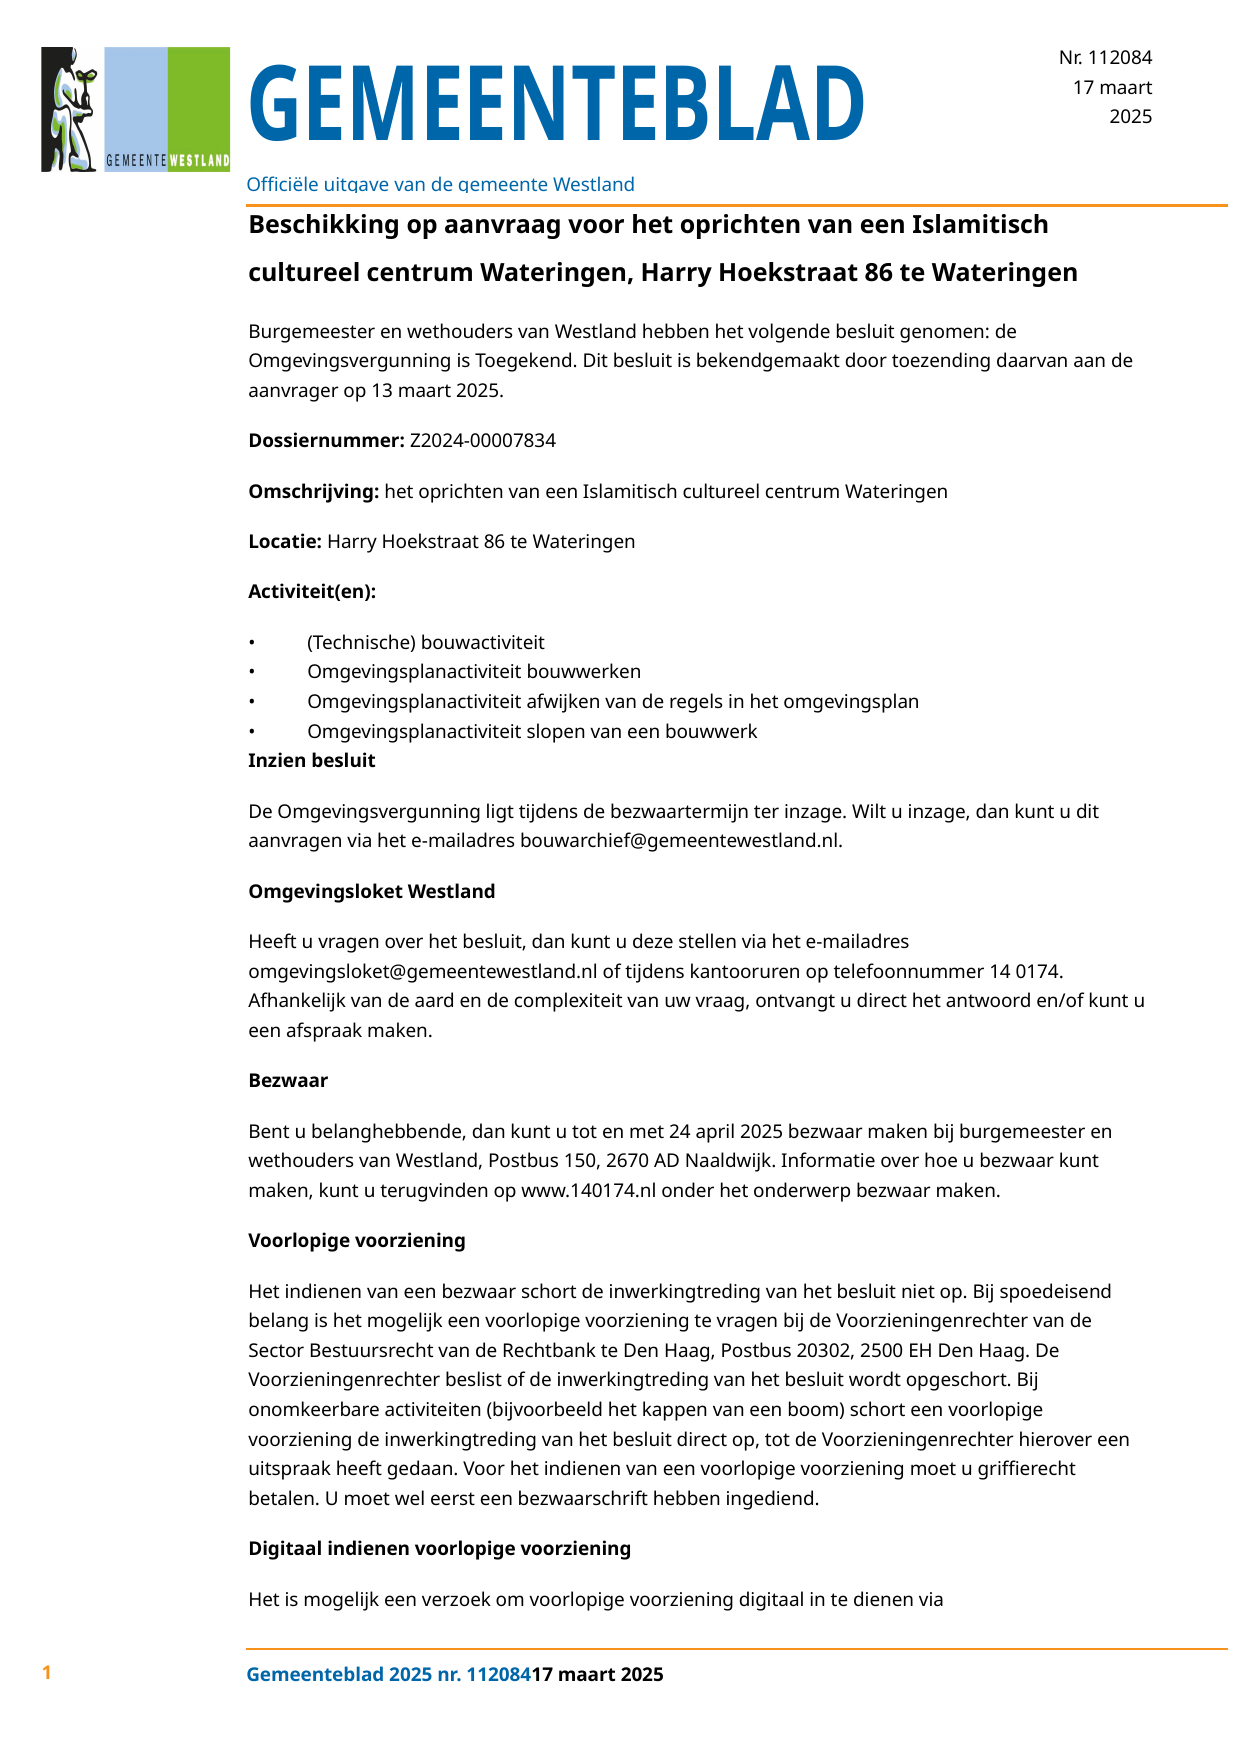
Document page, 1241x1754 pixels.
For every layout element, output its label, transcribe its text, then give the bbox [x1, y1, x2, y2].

picture [41, 47, 231, 172]
text Het indienen van een bezwaar schort de inwerkingtreding van het besluit niet op. Bij spoedeisend belang is het mogelijk een voorlopige voorziening te vragen bij de Voorzieningenrechter van de Sector Bestuursrecht van de Rechtbank te Den Haag, Postbus 20302, 2500 EH Den Haag. De Voorzieningenrechter beslist of de inwerkingtreding van het besluit wordt opgeschort. Bij onomkeerbare activiteiten (bijvoorbeeld het kappen van een boom) schort een voorlopige voorziening de inwerkingtreding van het besluit direct op, tot de Voorzieningenrechter hierover een uitspraak heeft gedaan. Voor het indienen van een voorlopige voorziening moet u griffierecht betalen. U moet wel eerst een bezwaarschrift hebben ingediend. [248, 1278, 1152, 1511]
text Digitaal indienen voorlopige voorziening [248, 1535, 1152, 1561]
text Inzien besluit [248, 747, 1152, 773]
list Omgevingsplanactiviteit slopen van een bouwwerk [248, 718, 1152, 744]
text Burgemeester en wethouders van Westland hebben het volgende besluit genomen: de Omgevingsvergunning is Toegekend. Dit besluit is bekendgemaakt door toezending daarvan aan de aanvrager op 13 maart 2025. [248, 318, 1152, 403]
text Dossiernummer: Z2024-00007834 [248, 427, 1152, 453]
text Omgevingsloket Westland [248, 878, 1152, 904]
text De Omgevingsvergunning ligt tijdens de bezwaartermijn ter inzage. Wilt u inzage, dan kunt u dit aanvragen via het e-mailadres bouwarchief@gemeentewestland.nl. [248, 798, 1152, 853]
text Locatie: Harry Hoekstraat 86 te Wateringen [248, 528, 1152, 554]
list (Technische) bouwactiviteit [248, 629, 1152, 655]
text Het is mogelijk een verzoek om voorlopige voorziening digitaal in te dienen via [248, 1586, 1152, 1612]
text Activiteit(en): [248, 579, 1152, 604]
list Omgevingsplanactiviteit bouwwerken [248, 659, 1152, 684]
text Bezwaar [248, 1067, 1152, 1093]
text Heeft u vragen over het besluit, dan kunt u deze stellen via het e-mailadres omgevingsloket@gemeentewestland.nl of tijdens kantooruren op telefoonnummer 14 0174. Afhankelijk van de aard en de complexiteit van uw vraag, ontvangt u direct het antwoord en/of kunt u een afspraak maken. [248, 928, 1152, 1043]
list Omgevingsplanactiviteit afwijken van de regels in het omgevingsplan [248, 688, 1152, 714]
text Beschikking op aanvraag voor het oprichten van een Islamitisch cultureel centrum Wateringen, Harry Hoekstraat 86 te Wateringen [248, 207, 1152, 288]
text Omschrijving: het oprichten van een Islamitisch cultureel centrum Wateringen [248, 478, 1152, 504]
text Voorlopige voorziening [248, 1227, 1152, 1253]
text Bent u belanghebbende, dan kunt u tot en met 24 april 2025 bezwaar maken bij burgemeester en wethouders van Westland, Postbus 150, 2670 AD Naaldwijk. Informatie over hoe u bezwaar kunt maken, kunt u terugvinden op www.140174.nl onder het onderwerp bezwaar maken. [248, 1118, 1152, 1203]
